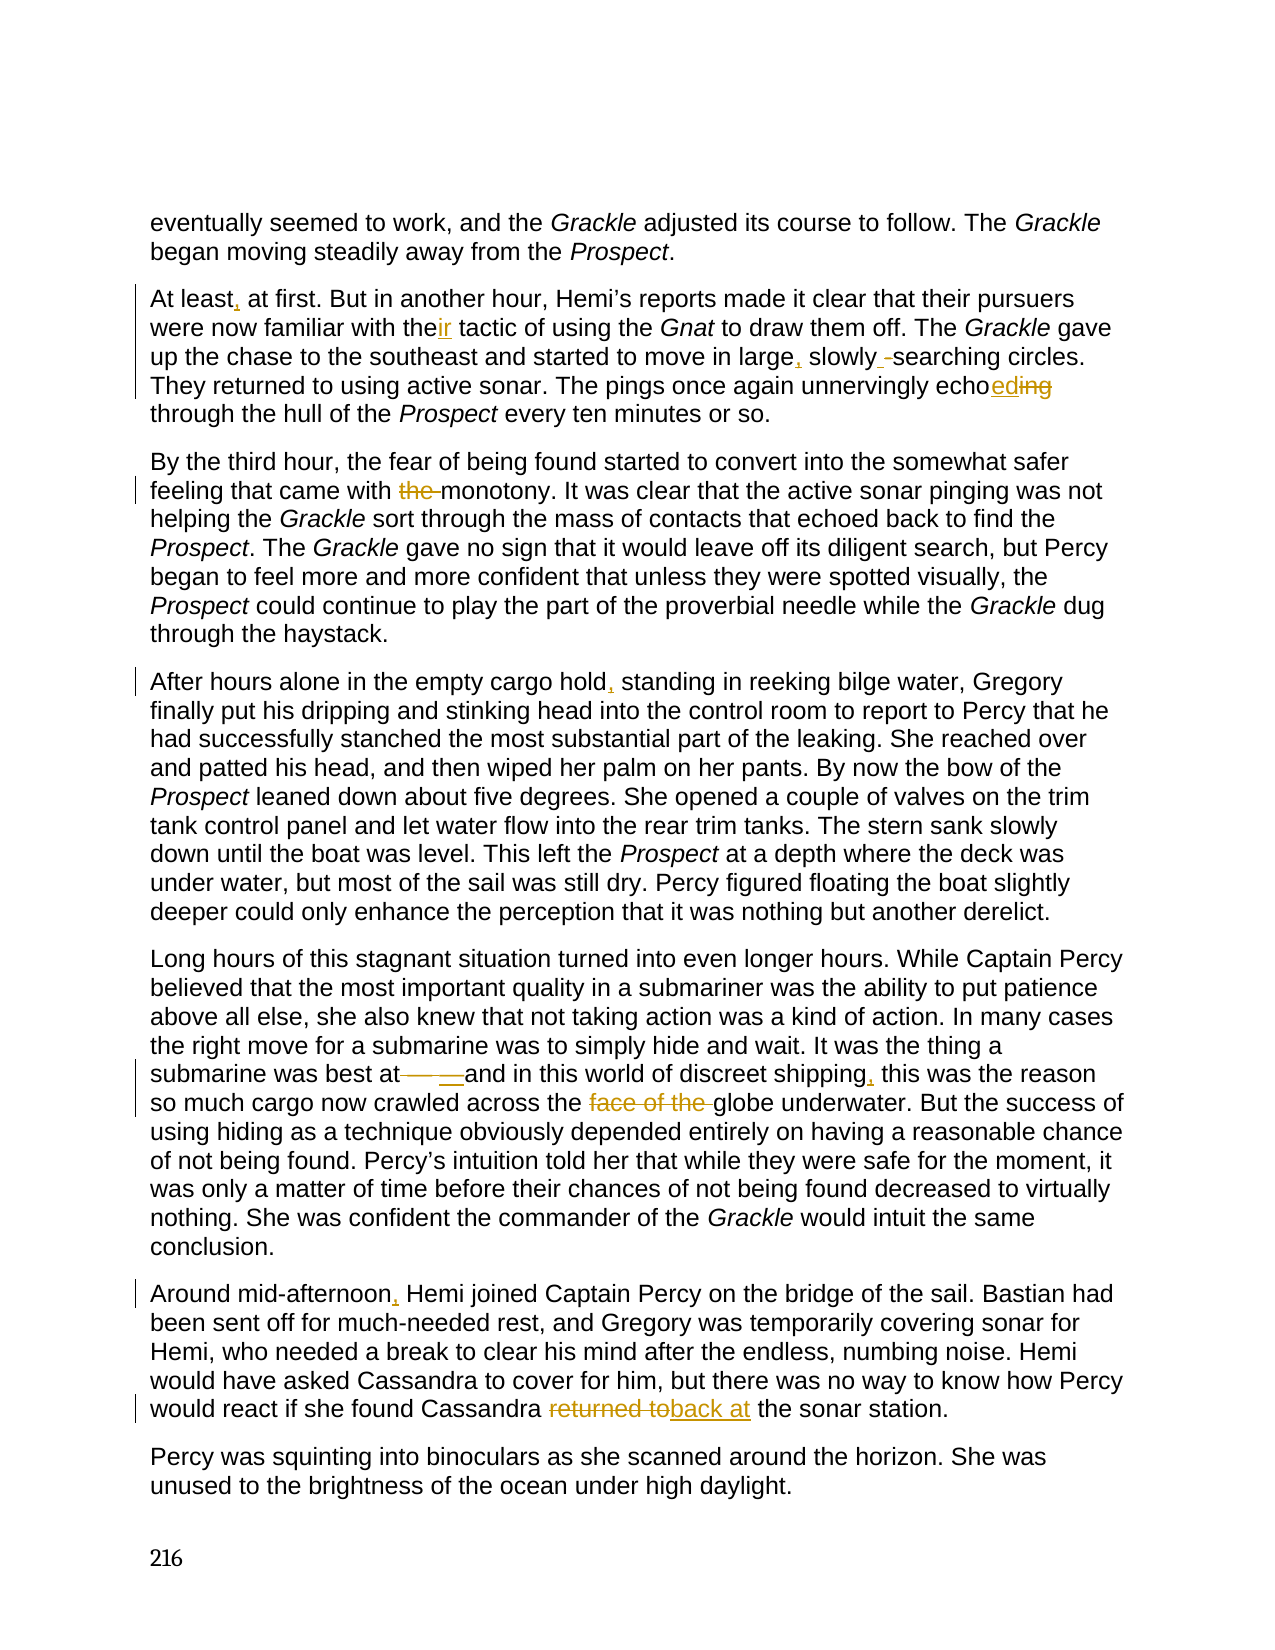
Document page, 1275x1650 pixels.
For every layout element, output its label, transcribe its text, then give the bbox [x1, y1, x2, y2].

text At least, at first. But in another hour, Hemi’s reports made it clear that their pursuers were now familiar with their tactic of using the Gnat to draw them off. The Grackle gave up the chase to the southeast and started to move in large, slowly searching circles. They returned to using active sonar. The pings once again unnervingly echoed through the hull of the Prospect every ten minutes or so. [150, 284, 1125, 428]
text After hours alone in the empty cargo hold, standing in reeking bilge water, Gregory finally put his dripping and stinking head into the control room to report to Percy that he had successfully stanched the most substantial part of the leaking. She reached over and patted his head, and then wiped her palm on her pants. By now the bow of the Prospect leaned down about five degrees. She opened a couple of valves on the trim tank control panel and let water flow into the rear trim tanks. The stern sank slowly down until the boat was level. This left the Prospect at a depth where the deck was under water, but most of the sail was still dry. Percy figured floating the boat slightly deeper could only enhance the perception that it was nothing but another derelict. [150, 667, 1125, 926]
text Percy was squinting into binoculars as she scanned around the horizon. She was unused to the brightness of the ocean under high daylight. [150, 1442, 1125, 1499]
text eventually seemed to work, and the Grackle adjusted its course to follow. The Grackle began moving steadily away from the Prospect. [150, 208, 1125, 266]
text By the third hour, the fear of being found started to convert into the somewhat safer feeling that came with monotony. It was clear that the active sonar pinging was not helping the Grackle sort through the mass of contacts that echoed back to find the Prospect. The Grackle gave no sign that it would leave off its diligent search, but Percy began to feel more and more confident that unless they were spotted visually, the Prospect could continue to play the part of the proverbial needle while the Grackle dug through the haystack. [150, 447, 1125, 648]
text Around mid-afternoon, Hemi joined Captain Percy on the bridge of the sail. Bastian had been sent off for much-needed rest, and Gregory was temporarily covering sonar for Hemi, who needed a break to clear his mind after the endless, numbing noise. Hemi would have asked Cassandra to cover for him, but there was no way to know how Percy would react if she found Cassandra back at the sonar station. [150, 1279, 1125, 1423]
text Long hours of this stagnant situation turned into even longer hours. While Captain Percy believed that the most important quality in a submariner was the ability to put patience above all else, she also knew that not taking action was a kind of action. In many cases the right move for a submarine was to simply hide and wait. It was the thing a submarine was best at—and in this world of discreet shipping, this was the reason so much cargo now crawled across the globe underwater. But the success of using hiding as a technique obviously depended entirely on having a reasonable chance of not being found. Percy’s intuition told her that while they were safe for the moment, it was only a matter of time before their chances of not being found decreased to virtually nothing. She was confident the commander of the Grackle would intuit the same conclusion. [150, 944, 1125, 1261]
